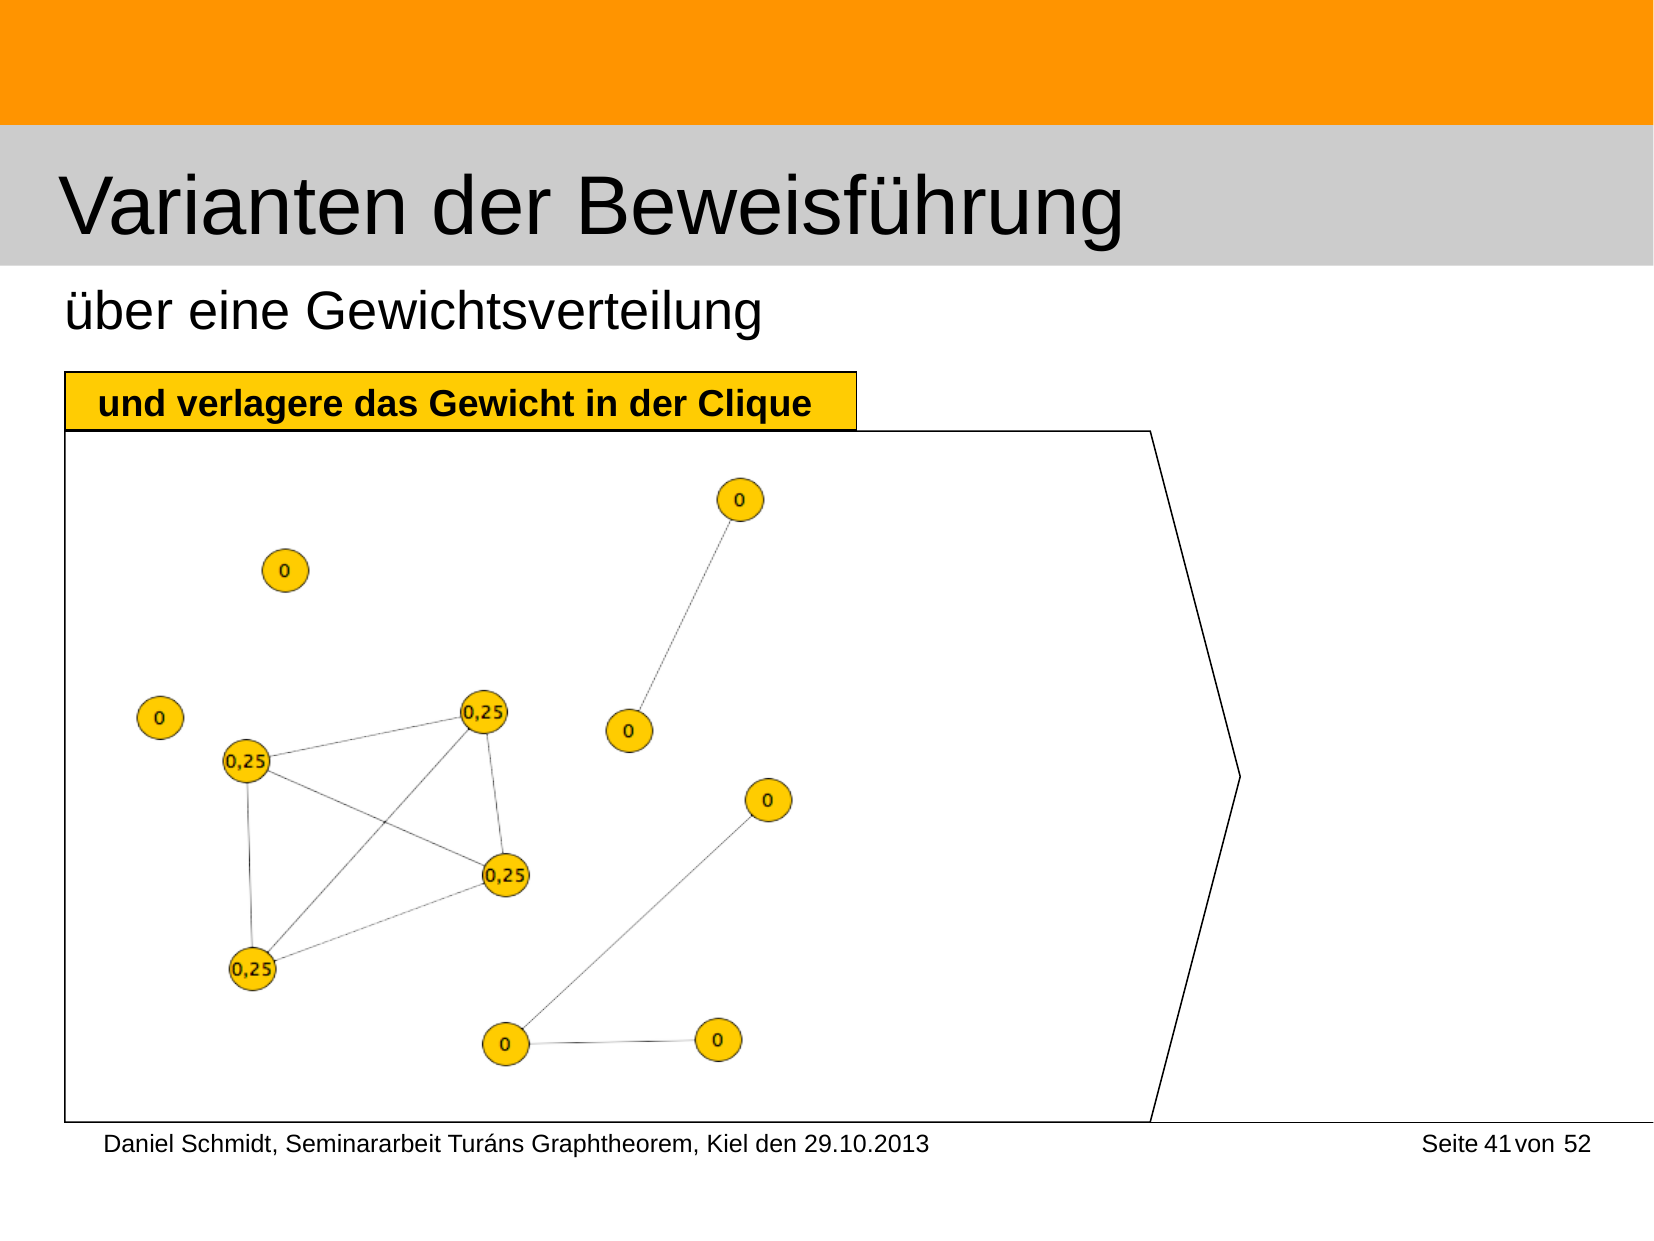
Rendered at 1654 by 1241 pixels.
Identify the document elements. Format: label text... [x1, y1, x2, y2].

title Varianten der Beweisführung [50, 143, 1359, 260]
picture [113, 456, 815, 1087]
text_box 52 [1549, 1121, 1654, 1193]
text_box Seite [1406, 1122, 1469, 1165]
text_box [1469, 1122, 1549, 1165]
text_box und verlagere das Gewicht in der Clique [64, 372, 857, 430]
text_box [64, 431, 1241, 1123]
title über eine Gewichtsverteilung [56, 238, 1365, 349]
